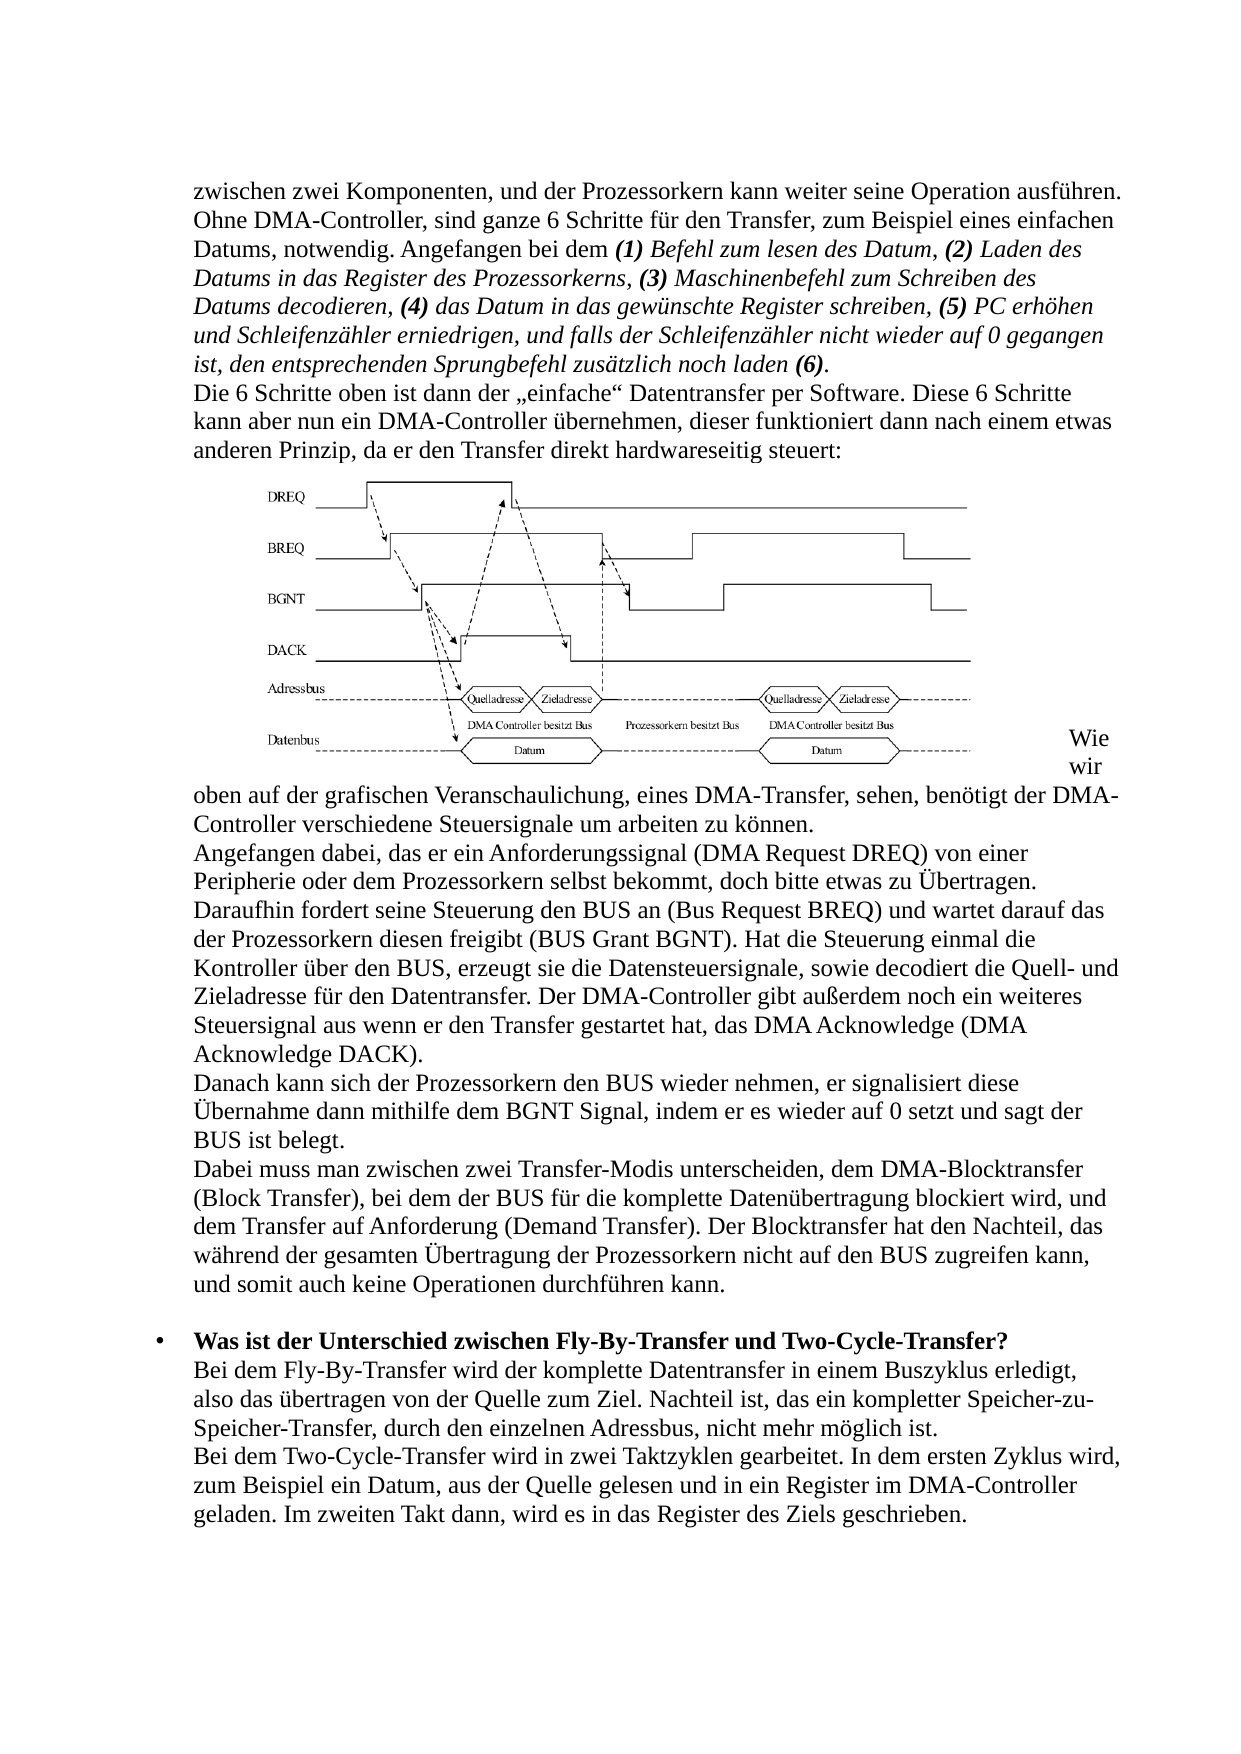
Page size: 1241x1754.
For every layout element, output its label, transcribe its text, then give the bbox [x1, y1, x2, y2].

list Danach kann sich der Prozessorkern den BUS wieder nehmen, er signalisiert diese Übernahme dann mithilfe dem BGNT Signal, indem er es wieder auf 0 setzt und sagt der BUS ist belegt. [156, 1068, 1122, 1154]
picture [246, 463, 994, 780]
list Die 6 Schritte oben ist dann der „einfache“ Datentransfer per Software. Diese 6 Schritte kann aber nun ein DMA-Controller übernehmen, dieser funktioniert dann nach einem etwas anderen Prinzip, da er den Transfer direkt hardwareseitig steuert: [156, 378, 1122, 464]
list Bei dem Two-Cycle-Transfer wird in zwei Taktzyklen gearbeitet. In dem ersten Zyklus wird, zum Beispiel ein Datum, aus der Quelle gelesen und in ein Register im DMA-Controller geladen. Im zweiten Takt dann, wird es in das Register des Ziels geschrieben. [156, 1441, 1122, 1528]
list Bei dem Fly-By-Transfer wird der komplette Datentransfer in einem Buszyklus erledigt, also das übertragen von der Quelle zum Ziel. Nachteil ist, das ein kompletter Speicher-zu-Speicher-Transfer, durch den einzelnen Adressbus, nicht mehr möglich ist. [156, 1355, 1122, 1441]
list Wie wir oben auf der grafischen Veranschaulichung, eines DMA-Transfer, sehen, benötigt der DMA-Controller verschiedene Steuersignale um arbeiten zu können. [156, 723, 1122, 838]
list Was ist der Unterschied zwischen Fly-By-Transfer und Two-Cycle-Transfer? [156, 1326, 1122, 1355]
list Dabei muss man zwischen zwei Transfer-Modis unterscheiden, dem DMA-Blocktransfer (Block Transfer), bei dem der BUS für die komplette Datenübertragung blockiert wird, und dem Transfer auf Anforderung (Demand Transfer). Der Blocktransfer hat den Nachteil, das während der gesamten Übertragung der Prozessorkern nicht auf den BUS zugreifen kann, und somit auch keine Operationen durchführen kann. [156, 1154, 1122, 1298]
list Angefangen dabei, das er ein Anforderungssignal (DMA Request DREQ) von einer Peripherie oder dem Prozessorkern selbst bekommt, doch bitte etwas zu Übertragen. Daraufhin fordert seine Steuerung den BUS an (Bus Request BREQ) und wartet darauf das der Prozessorkern diesen freigibt (BUS Grant BGNT). Hat die Steuerung einmal die Kontroller über den BUS, erzeugt sie die Datensteuersignale, sowie decodiert die Quell- und Zieladresse für den Datentransfer. Der DMA-Controller gibt außerdem noch ein weiteres Steuersignal aus wenn er den Transfer gestartet hat, das DMA Acknowledge (DMA Acknowledge DACK). [156, 838, 1122, 1068]
list zwischen zwei Komponenten, und der Prozessorkern kann weiter seine Operation ausführen. Ohne DMA-Controller, sind ganze 6 Schritte für den Transfer, zum Beispiel eines einfachen Datums, notwendig. Angefangen bei dem (1) Befehl zum lesen des Datum, (2) Laden des Datums in das Register des Prozessorkerns, (3) Maschinenbefehl zum Schreiben des Datums decodieren, (4) das Datum in das gewünschte Register schreiben, (5) PC erhöhen und Schleifenzähler erniedrigen, und falls der Schleifenzähler nicht wieder auf 0 gegangen ist, den entsprechenden Sprungbefehl zusätzlich noch laden (6). [156, 176, 1122, 378]
